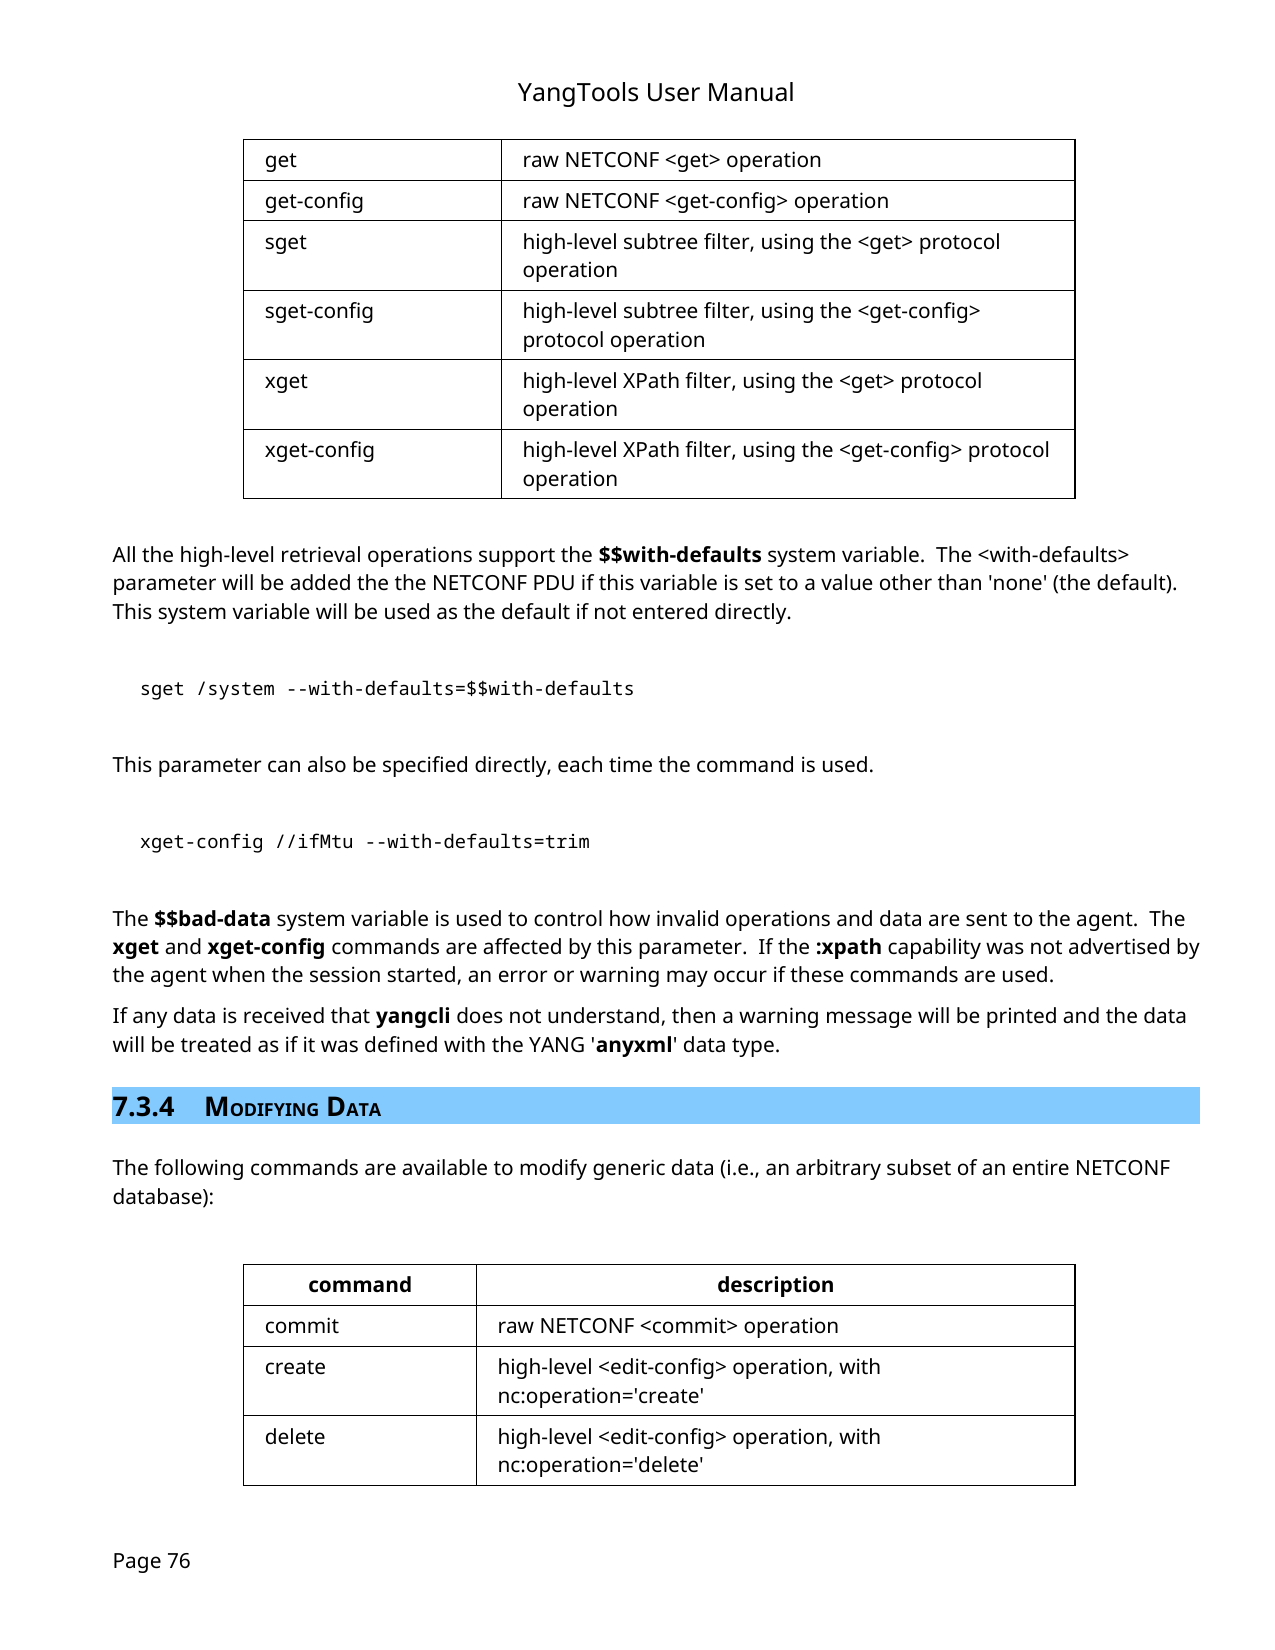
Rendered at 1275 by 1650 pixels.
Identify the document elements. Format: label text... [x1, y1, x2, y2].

table_cell high-level XPath filter, using the <get> protocol operation [502, 360, 1074, 428]
table_cell high-level <edit-config> operation, with nc:operation='delete' [477, 1416, 1074, 1484]
table_cell delete [244, 1416, 476, 1484]
text This parameter can also be specified directly, each time the command is used. [112, 750, 1200, 779]
table_cell high-level subtree filter, using the <get-config> protocol operation [502, 291, 1074, 359]
table_cell high-level subtree filter, using the <get> protocol operation [502, 221, 1074, 290]
text sget /system --with-defaults=$$with-defaults [139, 675, 1200, 701]
table_cell commit [244, 1306, 476, 1346]
table_cell raw NETCONF <commit> operation [477, 1306, 1074, 1346]
table_cell xget [244, 360, 501, 428]
text If any data is received that yangcli does not understand, then a warning message will be printed and the data will be treated as if it was defined with the YANG 'anyxml' data type. [112, 1001, 1200, 1058]
table_cell get [244, 140, 501, 179]
table_cell high-level XPath filter, using the <get-config> protocol operation [502, 430, 1074, 498]
text The following commands are available to modify generic data (i.e., an arbitrary subset of an entire NETCONF database): [112, 1153, 1200, 1210]
table_cell xget-config [244, 430, 501, 498]
table_header description [477, 1265, 1074, 1305]
table_cell create [244, 1347, 476, 1415]
table_cell high-level <edit-config> operation, with nc:operation='create' [477, 1347, 1074, 1415]
text All the high-level retrieval operations support the $$with-defaults system variable. The <with-defaults> parameter will be added the the NETCONF PDU if this variable is set to a value other than 'none' (the default). This system variable will be used as the default if not entered directly. [112, 540, 1200, 625]
table_header command [244, 1265, 476, 1305]
text xget-config //ifMtu --with-defaults=trim [139, 829, 1200, 854]
table_cell sget [244, 221, 501, 290]
table_cell raw NETCONF <get-config> operation [502, 181, 1074, 220]
subtitle Modifying Data [112, 1087, 1200, 1124]
table_cell raw NETCONF <get> operation [502, 140, 1074, 179]
table_cell get-config [244, 181, 501, 220]
text The $$bad-data system variable is used to control how invalid operations and data are sent to the agent. The xget and xget-config commands are affected by this parameter. If the :xpath capability was not advertised by the agent when the session started, an error or warning may occur if these commands are used. [112, 904, 1200, 989]
table_cell sget-config [244, 291, 501, 359]
